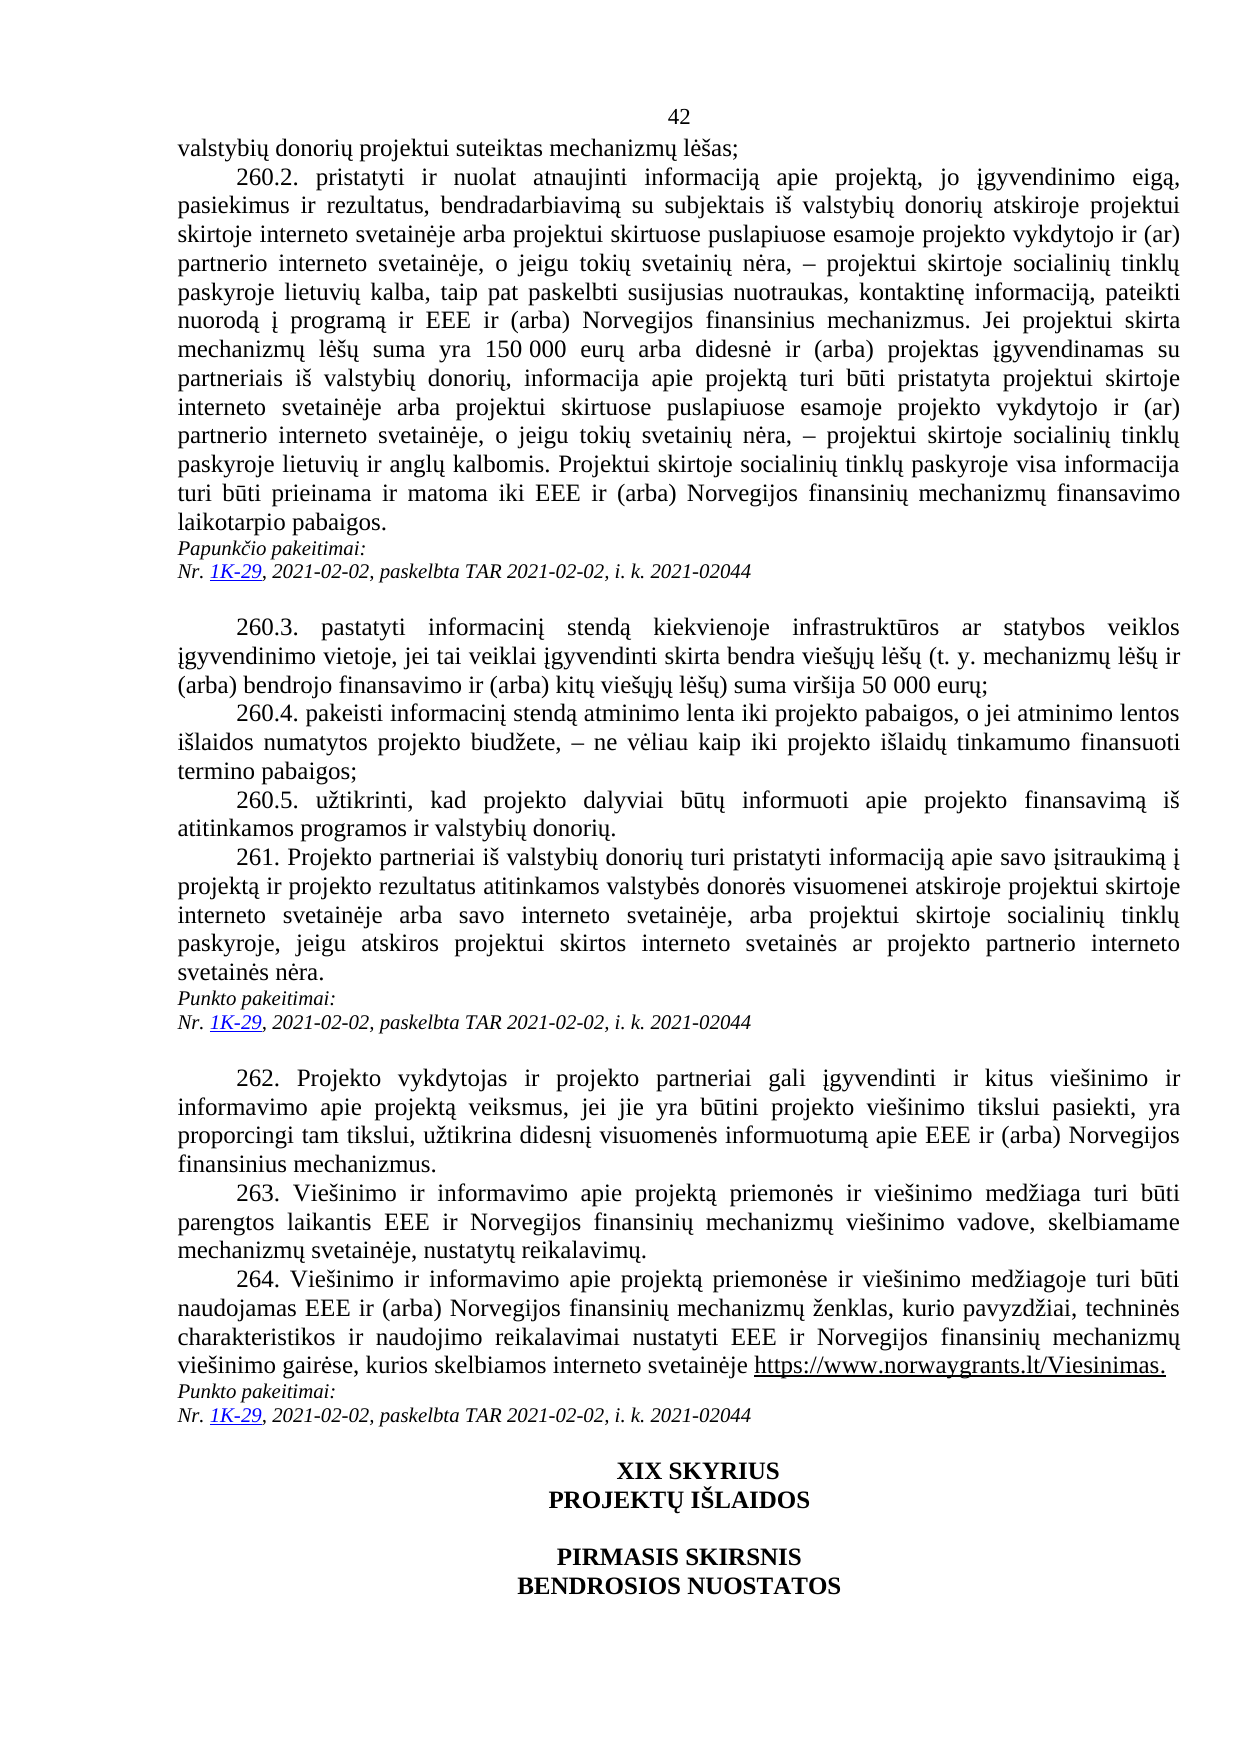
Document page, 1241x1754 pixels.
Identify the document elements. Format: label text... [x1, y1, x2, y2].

text PROJEKTŲ IŠLAIDOS [177, 1485, 1181, 1513]
text 262. Projekto vykdytojas ir projekto partneriai gali įgyvendinti ir kitus viešinimo ir informavimo apie projektą veiksmus, jei jie yra būtini projekto viešinimo tikslui pasiekti, yra proporcingi tam tikslui, užtikrina didesnį visuomenės informuotumą apie EEE ir (arba) Norvegijos finansinius mechanizmus. [177, 1063, 1181, 1178]
text Papunkčio pakeitimai: [177, 535, 1181, 559]
text 264. Viešinimo ir informavimo apie projektą priemonėse ir viešinimo medžiagoje turi būti naudojamas EEE ir (arba) Norvegijos finansinių mechanizmų ženklas, kurio pavyzdžiai, techninės charakteristikos ir naudojimo reikalavimai nustatyti EEE ir Norvegijos finansinių mechanizmų viešinimo gairėse, kurios skelbiamos interneto svetainėje https://www.norwaygrants.lt/Viesinimas. [177, 1264, 1181, 1379]
text BENDROSIOS NUOSTATOS [177, 1571, 1181, 1600]
text 260.4. pakeisti informacinį stendą atminimo lenta iki projekto pabaigos, o jei atminimo lentos išlaidos numatytos projekto biudžete, – ne vėliau kaip iki projekto išlaidų tinkamumo finansuoti termino pabaigos; [177, 698, 1181, 785]
text valstybių donorių projektui suteiktas mechanizmų lėšas; [177, 133, 1181, 162]
text 263. Viešinimo ir informavimo apie projektą priemonės ir viešinimo medžiaga turi būti parengtos laikantis EEE ir Norvegijos finansinių mechanizmų viešinimo vadove, skelbiamame mechanizmų svetainėje, nustatytų reikalavimų. [177, 1178, 1181, 1264]
text Nr. 1K-29, 2021-02-02, paskelbta TAR 2021-02-02, i. k. 2021-02044 [177, 1010, 1181, 1034]
text 260.2. pristatyti ir nuolat atnaujinti informaciją apie projektą, jo įgyvendinimo eigą, pasiekimus ir rezultatus, bendradarbiavimą su subjektais iš valstybių donorių atskiroje projektui skirtoje interneto svetainėje arba projektui skirtuose puslapiuose esamoje projekto vykdytojo ir (ar) partnerio interneto svetainėje, o jeigu tokių svetainių nėra, – projektui skirtoje socialinių tinklų paskyroje lietuvių kalba, taip pat paskelbti susijusias nuotraukas, kontaktinę informaciją, pateikti nuorodą į programą ir EEE ir (arba) Norvegijos finansinius mechanizmus. Jei projektui skirta mechanizmų lėšų suma yra 150 000 eurų arba didesnė ir (arba) projektas įgyvendinamas su partneriais iš valstybių donorių, informacija apie projektą turi būti pristatyta projektui skirtoje interneto svetainėje arba projektui skirtuose puslapiuose esamoje projekto vykdytojo ir (ar) partnerio interneto svetainėje, o jeigu tokių svetainių nėra, – projektui skirtoje socialinių tinklų paskyroje lietuvių ir anglų kalbomis. Projektui skirtoje socialinių tinklų paskyroje visa informacija turi būti prieinama ir matoma iki EEE ir (arba) Norvegijos finansinių mechanizmų finansavimo laikotarpio pabaigos. [177, 162, 1181, 535]
text Nr. 1K-29, 2021-02-02, paskelbta TAR 2021-02-02, i. k. 2021-02044 [177, 559, 1181, 583]
text PIRMASIS SKIRSNIS [177, 1542, 1181, 1571]
text 260.3. pastatyti informacinį stendą kiekvienoje infrastruktūros ar statybos veiklos įgyvendinimo vietoje, jei tai veiklai įgyvendinti skirta bendra viešųjų lėšų (t. y. mechanizmų lėšų ir (arba) bendrojo finansavimo ir (arba) kitų viešųjų lėšų) suma viršija 50 000 eurų; [177, 612, 1181, 698]
text Nr. 1K-29, 2021-02-02, paskelbta TAR 2021-02-02, i. k. 2021-02044 [177, 1403, 1181, 1427]
text Punkto pakeitimai: [177, 986, 1181, 1010]
text 261. Projekto partneriai iš valstybių donorių turi pristatyti informaciją apie savo įsitraukimą į projektą ir projekto rezultatus atitinkamos valstybės donorės visuomenei atskiroje projektui skirtoje interneto svetainėje arba savo interneto svetainėje, arba projektui skirtoje socialinių tinklų paskyroje, jeigu atskiros projektui skirtos interneto svetainės ar projekto partnerio interneto svetainės nėra. [177, 842, 1181, 986]
text Punkto pakeitimai: [177, 1379, 1181, 1403]
text XIX SKYRIUS [215, 1456, 1181, 1485]
text 260.5. užtikrinti, kad projekto dalyviai būtų informuoti apie projekto finansavimą iš atitinkamos programos ir valstybių donorių. [177, 785, 1181, 842]
